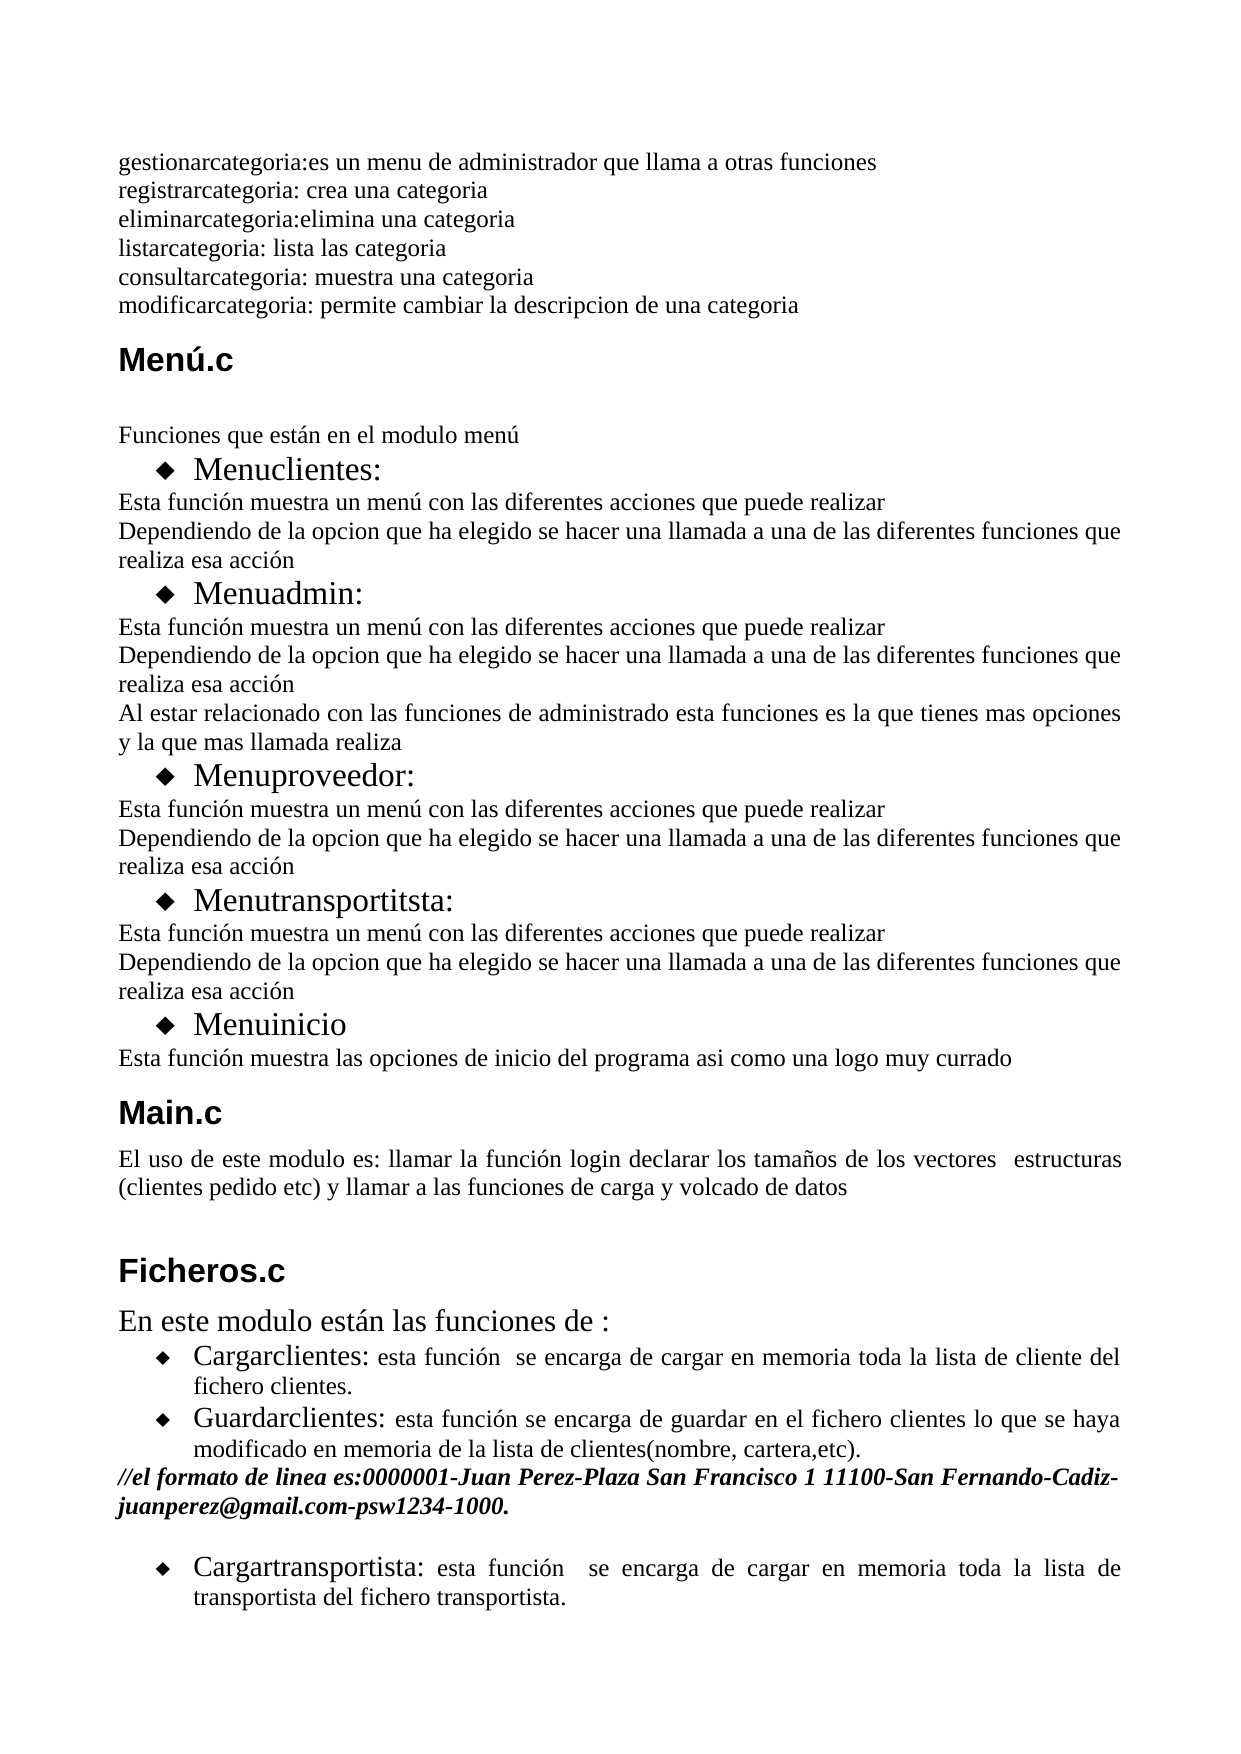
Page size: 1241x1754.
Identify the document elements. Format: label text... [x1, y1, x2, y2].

text Dependiendo de la opcion que ha elegido se hacer una llamada a una de las diferentes funciones que realiza esa acción [118, 516, 1122, 573]
text listarcategoria: lista las categoria [118, 233, 1122, 262]
text Dependiendo de la opcion que ha elegido se hacer una llamada a una de las diferentes funciones que realiza esa acción [118, 641, 1122, 698]
text registrarcategoria: crea una categoria [118, 176, 1122, 204]
text //el formato de linea es:0000001-Juan Perez-Plaza San Francisco 1 11100-San Fernando-Cadiz-juanperez@gmail.com-psw1234-1000. [118, 1462, 1122, 1520]
list Cargartransportista: esta función se encarga de cargar en memoria toda la lista de transportista del fichero transportista. [156, 1549, 1122, 1611]
text Esta función muestra un menú con las diferentes acciones que puede realizar [118, 794, 1122, 823]
text Al estar relacionado con las funciones de administrado esta funciones es la que tienes mas opciones y la que mas llamada realiza [118, 698, 1122, 756]
list Menutransportitsta: [156, 880, 1122, 918]
text Esta función muestra las opciones de inicio del programa asi como una logo muy currado [118, 1043, 1122, 1072]
list Cargarclientes: esta función se encarga de cargar en memoria toda la lista de cliente del fichero clientes. [156, 1338, 1122, 1400]
text Dependiendo de la opcion que ha elegido se hacer una llamada a una de las diferentes funciones que realiza esa acción [118, 823, 1122, 880]
text consultarcategoria: muestra una categoria [118, 262, 1122, 291]
text eliminarcategoria:elimina una categoria [118, 204, 1122, 233]
text Funciones que están en el modulo menú [118, 420, 1122, 449]
list Menuadmin: [156, 573, 1122, 612]
text El uso de este modulo es: llamar la función login declarar los tamaños de los vectores estructuras (clientes pedido etc) y llamar a las funciones de carga y volcado de datos [118, 1144, 1122, 1201]
subtitle Ficheros.c [118, 1251, 1122, 1289]
text Esta función muestra un menú con las diferentes acciones que puede realizar [118, 487, 1122, 516]
text Esta función muestra un menú con las diferentes acciones que puede realizar [118, 612, 1122, 641]
subtitle Main.c [118, 1093, 1122, 1131]
text Esta función muestra un menú con las diferentes acciones que puede realizar [118, 918, 1122, 947]
text gestionarcategoria:es un menu de administrador que llama a otras funciones [118, 147, 1122, 176]
text Dependiendo de la opcion que ha elegido se hacer una llamada a una de las diferentes funciones que realiza esa acción [118, 947, 1122, 1005]
text En este modulo están las funciones de : [118, 1302, 1122, 1338]
list Guardarclientes: esta función se encarga de guardar en el fichero clientes lo que se haya modificado en memoria de la lista de clientes(nombre, cartera,etc). [156, 1400, 1122, 1462]
text modificarcategoria: permite cambiar la descripcion de una categoria [118, 291, 1122, 319]
list Menuclientes: [156, 449, 1122, 487]
list Menuproveedor: [156, 756, 1122, 794]
subtitle Menú.c [118, 340, 1122, 379]
list Menuinicio [156, 1005, 1122, 1043]
